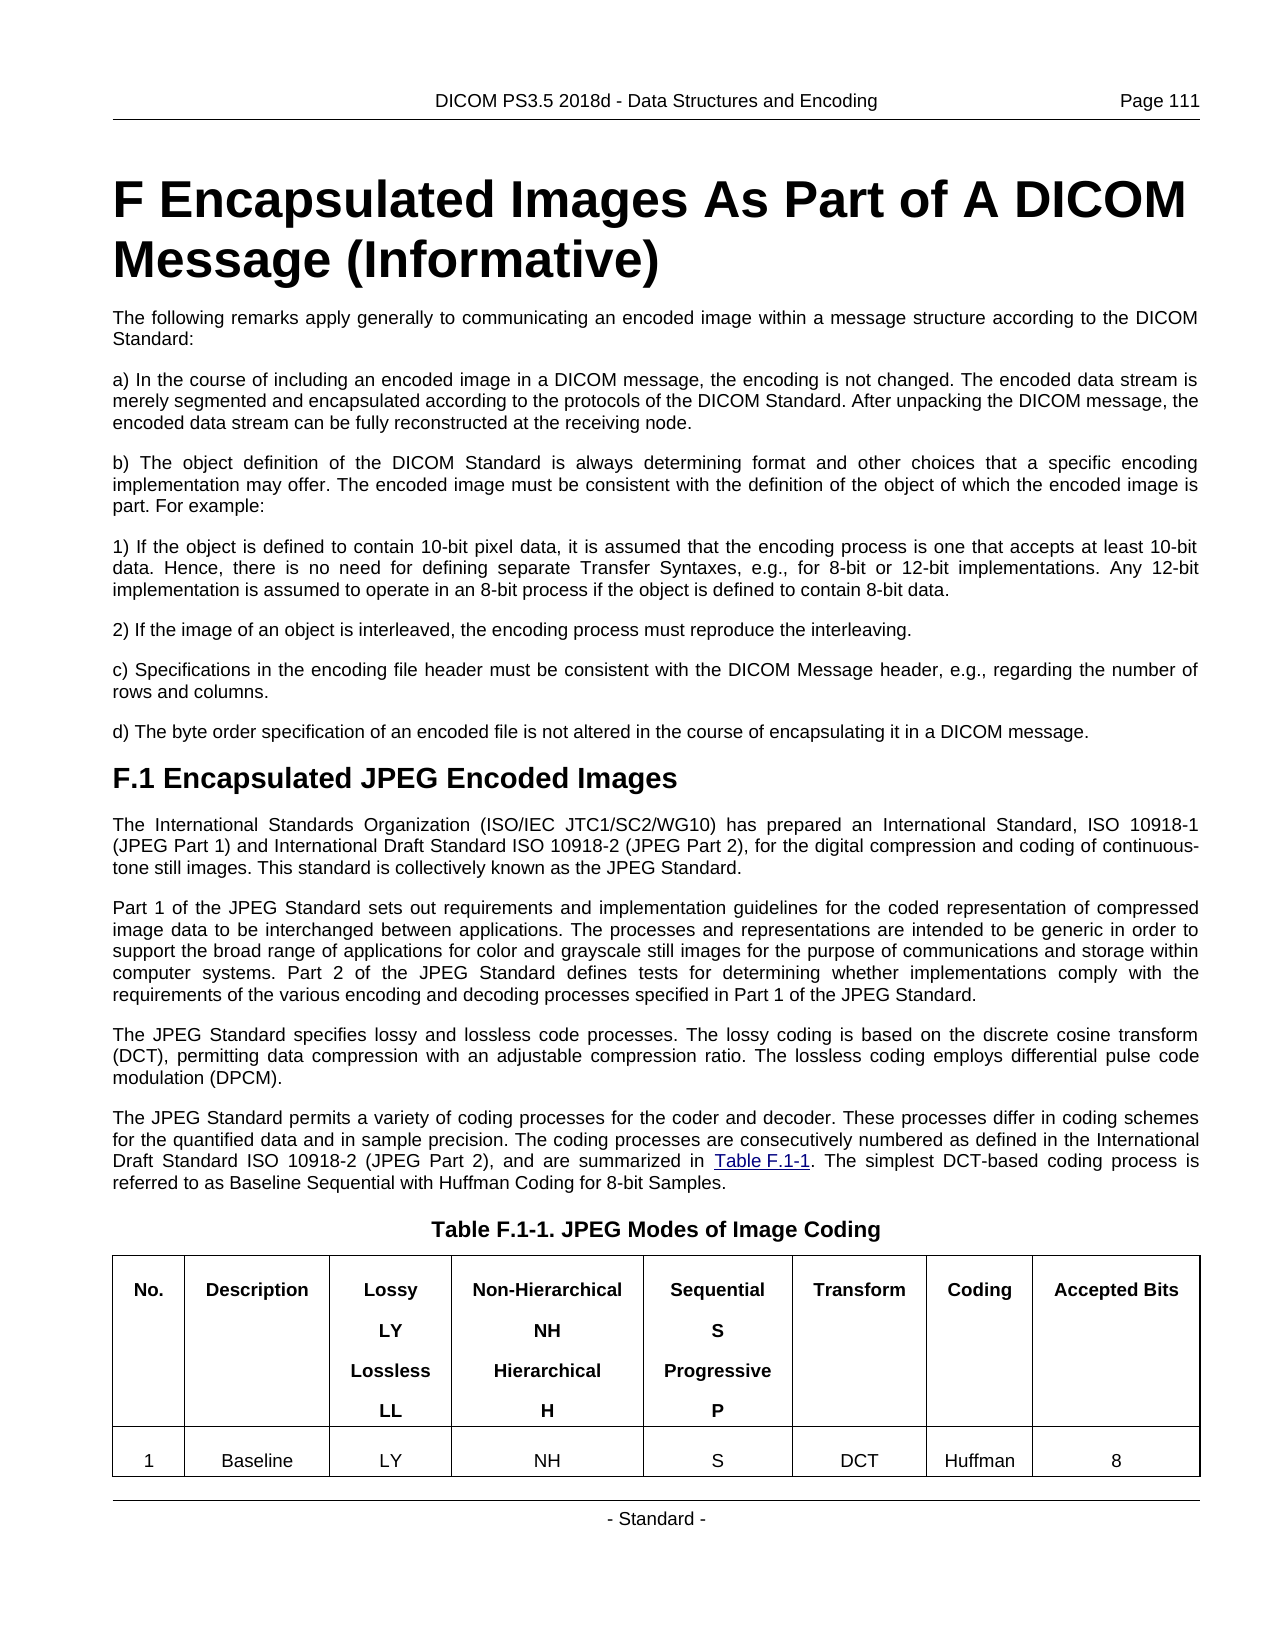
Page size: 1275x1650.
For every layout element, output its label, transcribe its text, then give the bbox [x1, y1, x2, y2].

table_cell 8 [1033, 1427, 1199, 1476]
text The International Standards Organization (ISO/IEC JTC1/SC2/WG10) has prepared an International Standard, ISO 10918-1 (JPEG Part 1) and International Draft Standard ISO 10918-2 (JPEG Part 2), for the digital compression and coding of continuous-tone still images. This standard is collectively known as the JPEG Standard. [112, 814, 1200, 878]
text The JPEG Standard permits a variety of coding processes for the coder and decoder. These processes differ in coding schemes for the quantified data and in sample precision. The coding processes are consecutively numbered as defined in the International Draft Standard ISO 10918-2 (JPEG Part 2), and are summarized in Table F.1-1. The simplest DCT-based coding process is referred to as Baseline Sequential with Huffman Coding for 8-bit Samples. [112, 1107, 1200, 1193]
text F Encapsulated Images As Part of A DICOM Message (Informative) [112, 169, 1200, 288]
table_cell Huffman [927, 1427, 1032, 1476]
table_header Coding [927, 1256, 1032, 1426]
table_cell S [644, 1427, 792, 1476]
text d) The byte order specification of an encoded file is not altered in the course of encapsulating it in a DICOM message. [112, 721, 1200, 743]
text 1) If the object is defined to contain 10-bit pixel data, it is assumed that the encoding process is one that accepts at least 10-bit data. Hence, there is no need for defining separate Transfer Syntaxes, e.g., for 8-bit or 12-bit implementations. Any 12-bit implementation is assumed to operate in an 8-bit process if the object is defined to contain 8-bit data. [112, 535, 1200, 600]
text The JPEG Standard specifies lossy and lossless code processes. The lossy coding is based on the discrete cosine transform (DCT), permitting data compression with an adjustable compression ratio. The lossless coding employs differential pulse code modulation (DPCM). [112, 1024, 1200, 1088]
table_cell LY [330, 1427, 451, 1476]
text c) Specifications in the encoding file header must be consistent with the DICOM Message header, e.g., regarding the number of rows and columns. [112, 659, 1200, 702]
table_header Transform [793, 1256, 926, 1426]
table_cell NH [452, 1427, 643, 1476]
table_cell Baseline [185, 1427, 329, 1476]
text The following remarks apply generally to communicating an encoded image within a message structure according to the DICOM Standard: [112, 307, 1200, 350]
text F.1 Encapsulated JPEG Encoded Images [112, 761, 1200, 795]
table_header Non-Hierarchical NH Hierarchical H [452, 1256, 643, 1426]
table_header Sequential S Progressive P [644, 1256, 792, 1426]
text Part 1 of the JPEG Standard sets out requirements and implementation guidelines for the coded representation of compressed image data to be interchanged between applications. The processes and representations are intended to be generic in order to support the broad range of applications for color and grayscale still images for the purpose of communications and storage within computer systems. Part 2 of the JPEG Standard defines tests for determining whether implementations comply with the requirements of the various encoding and decoding processes specified in Part 1 of the JPEG Standard. [112, 897, 1200, 1005]
table_header Lossy LY Lossless LL [330, 1256, 451, 1426]
table_cell 1 [113, 1427, 184, 1476]
text 2) If the image of an object is interleaved, the encoding process must reproduce the interleaving. [112, 619, 1200, 640]
table_header Description [185, 1256, 329, 1426]
table_header No. [113, 1256, 184, 1426]
table_header Accepted Bits [1033, 1256, 1199, 1426]
text b) The object definition of the DICOM Standard is always determining format and other choices that a specific encoding implementation may offer. The encoded image must be consistent with the definition of the object of which the encoded image is part. For example: [112, 452, 1200, 517]
table_cell DCT [793, 1427, 926, 1476]
text Table F.1-1. JPEG Modes of Image Coding [112, 1216, 1200, 1242]
text a) In the course of including an encoded image in a DICOM message, the encoding is not changed. The encoded data stream is merely segmented and encapsulated according to the protocols of the DICOM Standard. After unpacking the DICOM message, the encoded data stream can be fully reconstructed at the receiving node. [112, 368, 1200, 433]
